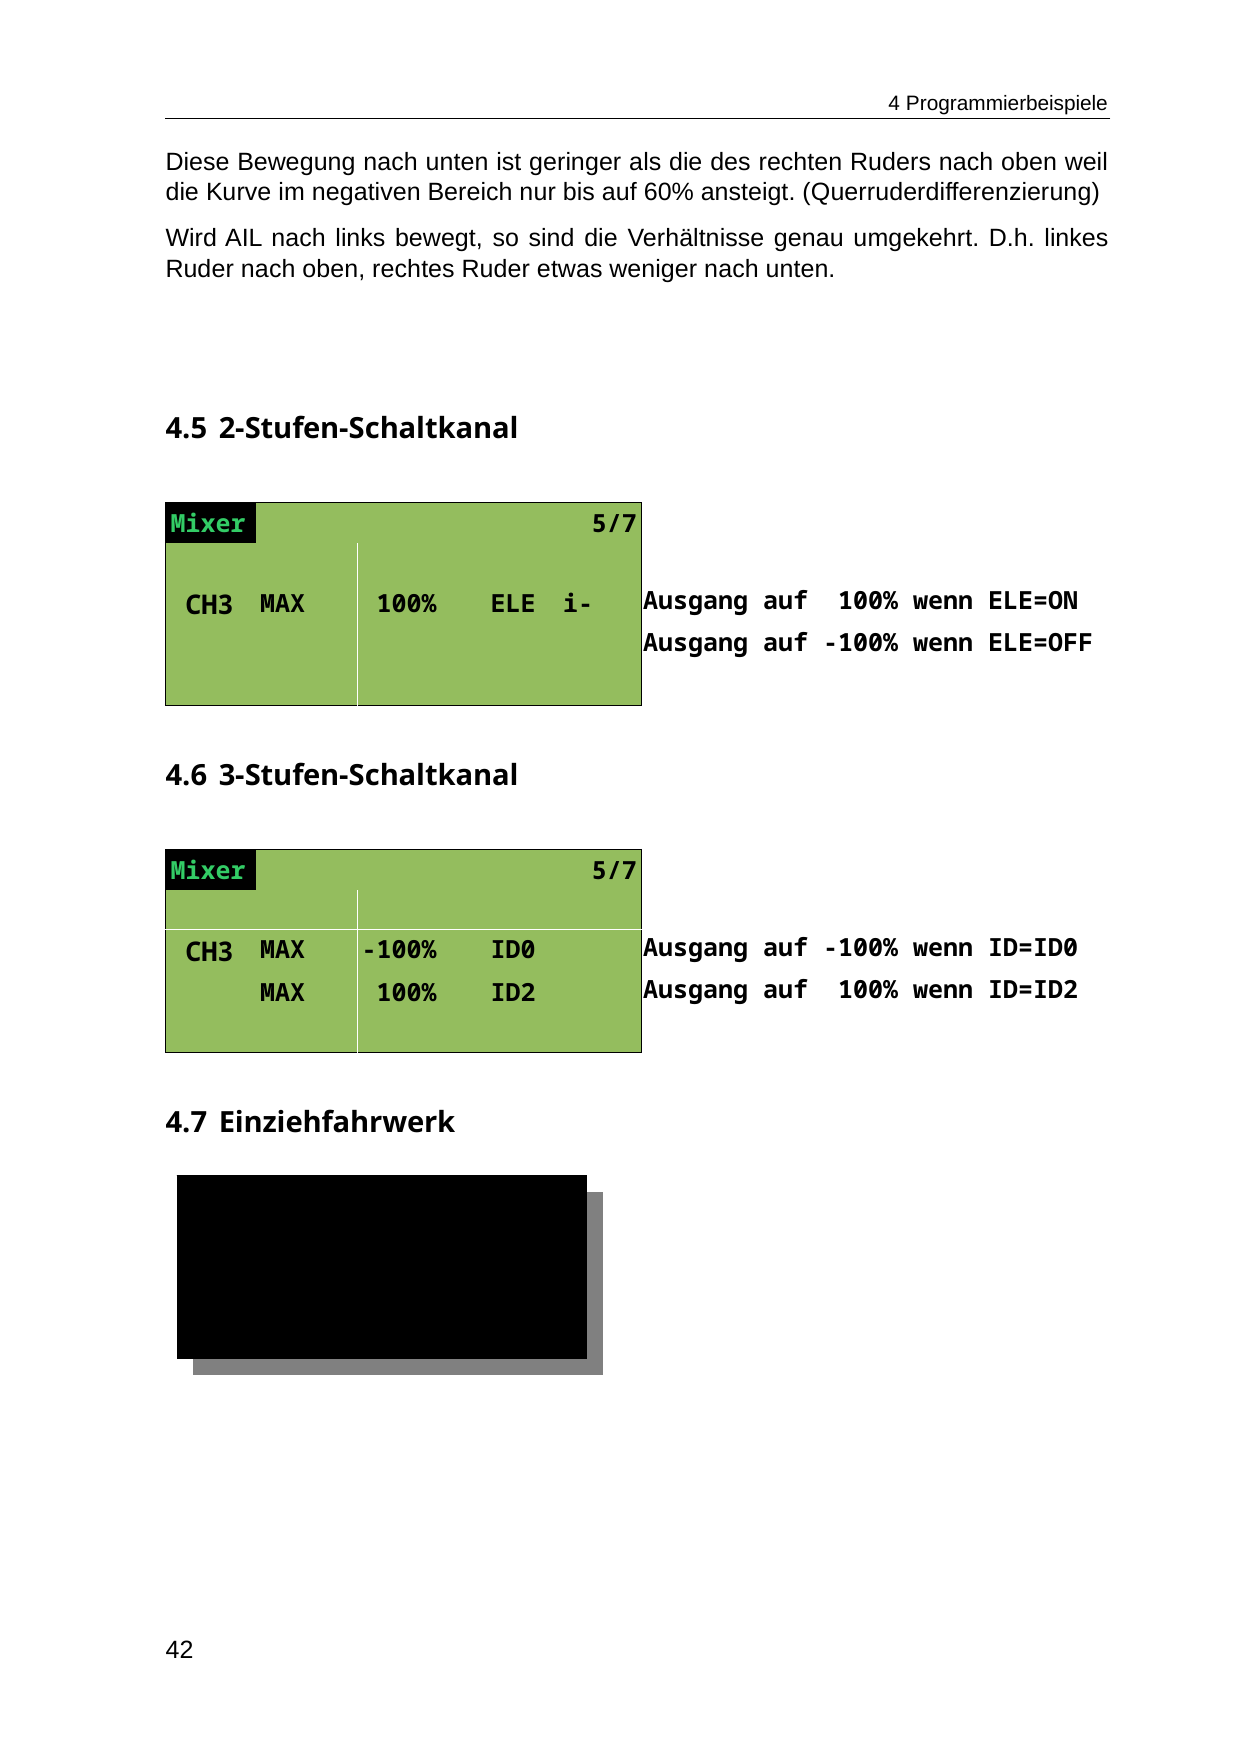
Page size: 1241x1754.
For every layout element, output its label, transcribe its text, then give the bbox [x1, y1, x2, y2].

table_header Mixer [166, 503, 256, 543]
table_cell [459, 583, 471, 625]
table_header Mixer [166, 850, 256, 890]
table_cell ID0 [471, 930, 559, 972]
table_cell 100% [358, 583, 459, 625]
table_cell [459, 625, 471, 665]
subtitle 2-Stufen-Schaltkanal [165, 408, 1110, 447]
table_cell [256, 665, 339, 705]
table_cell [256, 543, 339, 583]
table_cell [166, 543, 256, 583]
table_cell [339, 1012, 357, 1052]
table_cell [339, 665, 357, 705]
table_cell [642, 543, 1110, 583]
table_cell [559, 930, 641, 972]
table_cell [358, 665, 459, 705]
table_cell [459, 930, 471, 972]
table_cell [166, 625, 256, 665]
table_cell [559, 972, 641, 1012]
table_cell [339, 972, 357, 1012]
table_cell [339, 930, 357, 972]
table_cell [559, 890, 641, 929]
text Wird AIL nach links bewegt, so sind die Verhältnisse genau umgekehrt. D.h. linkes Ruder nach oben, rechtes Ruder etwas weniger nach unten. [165, 224, 1110, 283]
table_cell [166, 1012, 256, 1052]
table_cell CH3 [166, 930, 256, 972]
table_cell [471, 1012, 559, 1052]
table_cell [559, 665, 641, 705]
table_cell Ausgang auf -100% wenn ELE=OFF [642, 625, 1110, 665]
table_cell [642, 1012, 1110, 1053]
table_cell [166, 890, 256, 929]
table_header 5/7 [256, 503, 641, 543]
table_cell [339, 583, 357, 625]
table_cell [559, 1012, 641, 1052]
table_cell 100% [358, 972, 459, 1012]
table_cell [358, 890, 459, 929]
subtitle 3-Stufen-Schaltkanal [165, 754, 1110, 794]
table_cell Ausgang auf 100% wenn ELE=ON [642, 583, 1110, 625]
table_cell [358, 543, 459, 583]
table_header [642, 502, 1110, 543]
table_cell [358, 1012, 459, 1052]
table_cell [166, 972, 256, 1012]
table_cell [339, 543, 357, 583]
table_cell ELE [471, 583, 559, 625]
table_cell [459, 665, 471, 705]
table_cell [256, 625, 339, 665]
table_cell [642, 665, 1110, 706]
subtitle Einziehfahrwerk [165, 1101, 1110, 1141]
table_cell -100% [358, 930, 459, 972]
table_cell Ausgang auf -100% wenn ID=ID0 [642, 930, 1110, 972]
table_cell Ausgang auf 100% wenn ID=ID2 [642, 972, 1110, 1012]
table_cell [256, 1012, 339, 1052]
table_cell [471, 543, 559, 583]
table_cell MAX [256, 972, 339, 1012]
table_cell [358, 625, 459, 665]
table_header 5/7 [256, 850, 641, 890]
table_cell [559, 625, 641, 665]
table_cell [459, 972, 471, 1012]
table_cell MAX [256, 930, 339, 972]
table_cell [642, 890, 1110, 929]
table_cell [339, 625, 357, 665]
table_cell MAX [256, 583, 339, 625]
table_cell [459, 1012, 471, 1052]
table_cell ID2 [471, 972, 559, 1012]
table_cell [471, 890, 559, 929]
text Diese Bewegung nach unten ist geringer als die des rechten Ruders nach oben weil die Kurve im negativen Bereich nur bis auf 60% ansteigt. (Querruderdifferenzierung) [165, 147, 1110, 206]
table_cell [471, 665, 559, 705]
table_cell i- [559, 583, 641, 625]
table_cell [471, 625, 559, 665]
table_cell [166, 665, 256, 705]
table_cell [559, 543, 641, 583]
table_cell [459, 543, 471, 583]
table_cell [256, 890, 339, 929]
table_header [642, 849, 1110, 890]
table_cell [459, 890, 471, 929]
table_cell CH3 [166, 583, 256, 625]
table_cell [339, 890, 357, 929]
